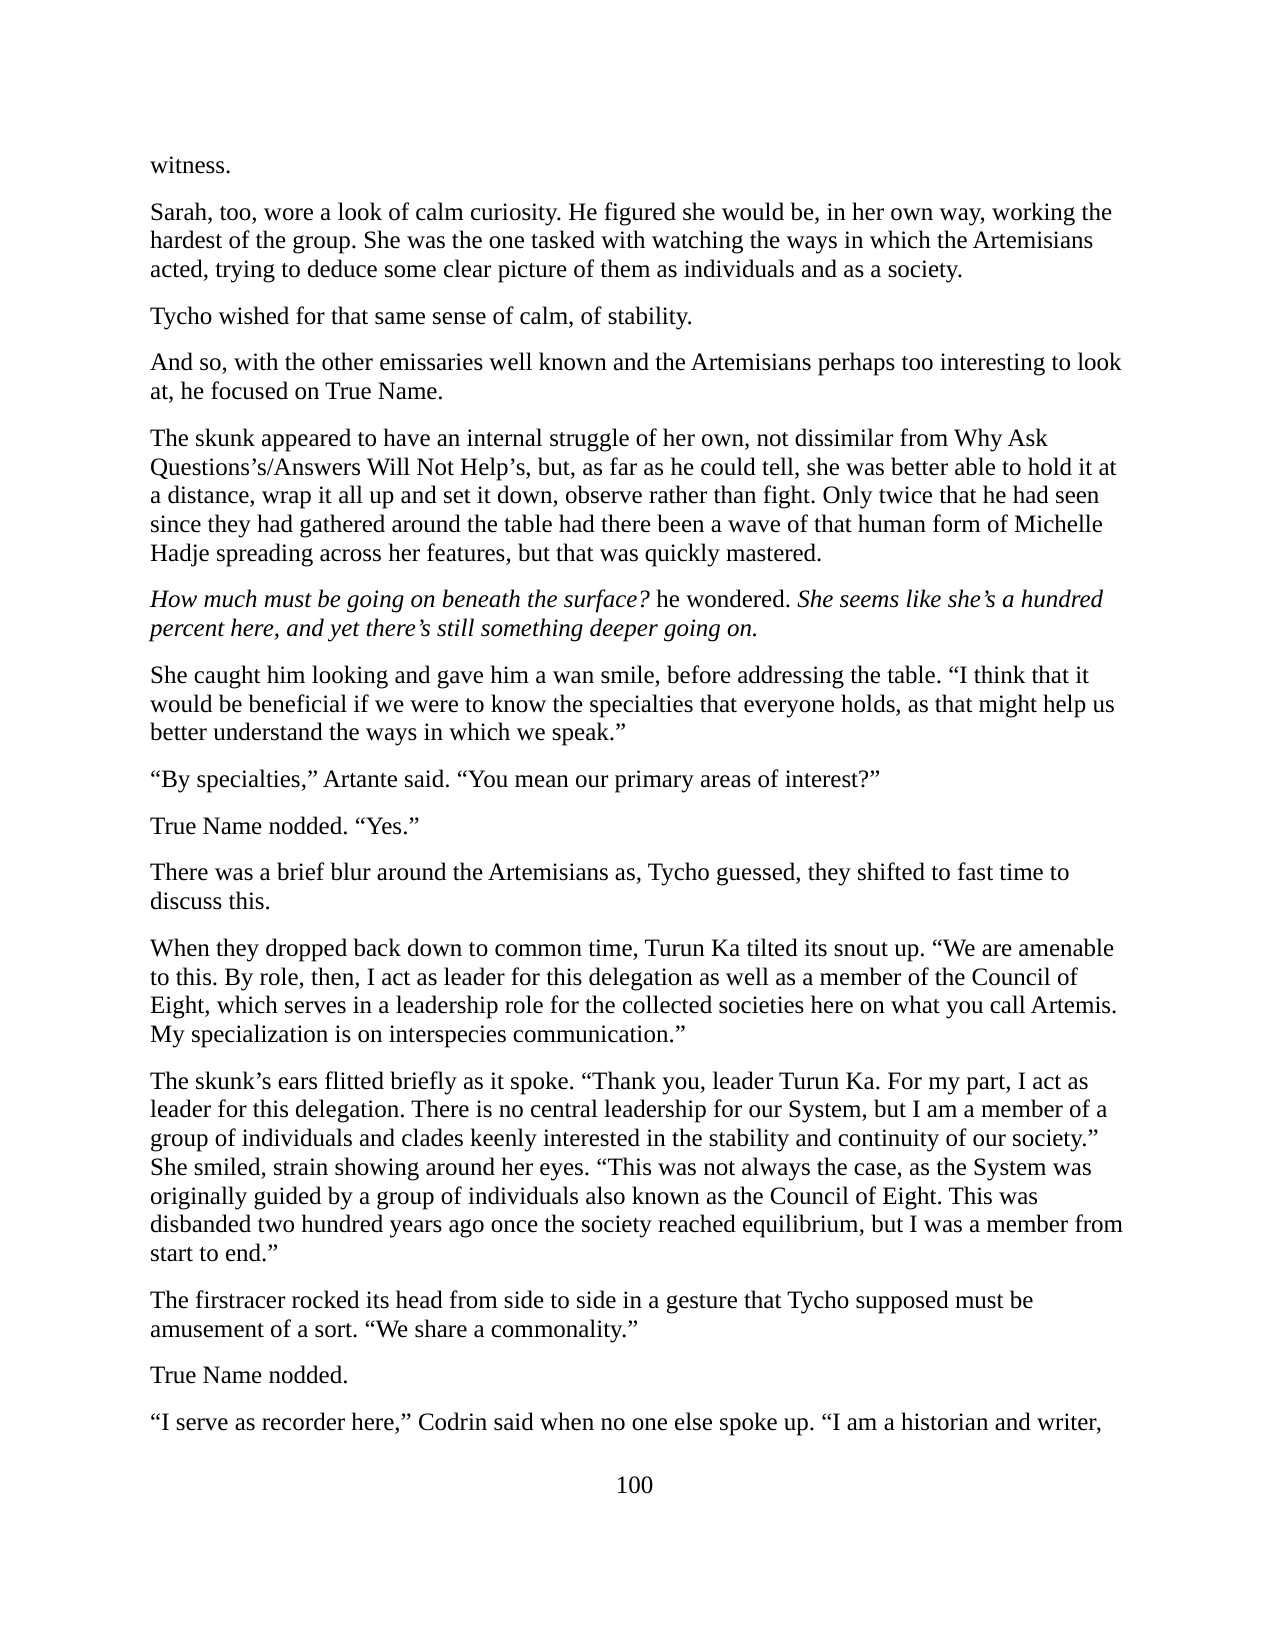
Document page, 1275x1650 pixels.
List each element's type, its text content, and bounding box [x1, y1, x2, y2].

text “By specialties,” Artante said. “You mean our primary areas of interest?” [150, 764, 1125, 793]
text True Name nodded. “Yes.” [150, 811, 1125, 839]
text When they dropped back down to common time, Turun Ka tilted its snout up. “We are amenable to this. By role, then, I act as leader for this delegation as well as a member of the Council of Eight, which serves in a leadership role for the collected societies here on what you call Artemis. My specialization is on interspecies communication.” [150, 933, 1125, 1048]
text Sarah, too, wore a look of calm curiosity. He figured she would be, in her own way, working the hardest of the group. She was the one tasked with watching the ways in which the Artemisians acted, trying to deduce some clear picture of them as individuals and as a society. [150, 197, 1125, 283]
text The skunk appeared to have an internal struggle of her own, not dissimilar from Why Ask Questions’s/Answers Will Not Help’s, but, as far as he could tell, she was better able to hold it at a distance, wrap it all up and set it down, observe rather than fight. Only twice that he had seen since they had gathered around the table had there been a wave of that human form of Michelle Hadje spreading across her features, but that was quickly mastered. [150, 423, 1125, 567]
text witness. [150, 150, 1125, 179]
text The firstracer rocked its head from side to side in a gesture that Tycho supposed must be amusement of a sort. “We share a commonality.” [150, 1285, 1125, 1342]
text Tycho wished for that same sense of calm, of stability. [150, 301, 1125, 329]
text The skunk’s ears flitted briefly as it spoke. “Thank you, leader Turun Ka. For my part, I act as leader for this delegation. There is no central leadership for our System, but I am a member of a group of individuals and clades keenly interested in the stability and continuity of our society.” She smiled, strain showing around her eyes. “This was not always the case, as the System was originally guided by a group of individuals also known as the Council of Eight. This was disbanded two hundred years ago once the society reached equilibrium, but I was a member from start to end.” [150, 1066, 1125, 1267]
text True Name nodded. [150, 1360, 1125, 1389]
text “I serve as recorder here,” Codrin said when no one else spoke up. “I am a historian and writer, [150, 1407, 1125, 1436]
text And so, with the other emissaries well known and the Artemisians perhaps too interesting to look at, he focused on True Name. [150, 347, 1125, 405]
text There was a brief blur around the Artemisians as, Tycho guessed, they shifted to fast time to discuss this. [150, 857, 1125, 915]
text How much must be going on beneath the surface? he wondered. She seems like she’s a hundred percent here, and yet there’s still something deeper going on. [150, 584, 1125, 642]
text She caught him looking and gave him a wan smile, before addressing the table. “I think that it would be beneficial if we were to know the specialties that everyone holds, as that might help us better understand the ways in which we speak.” [150, 660, 1125, 746]
